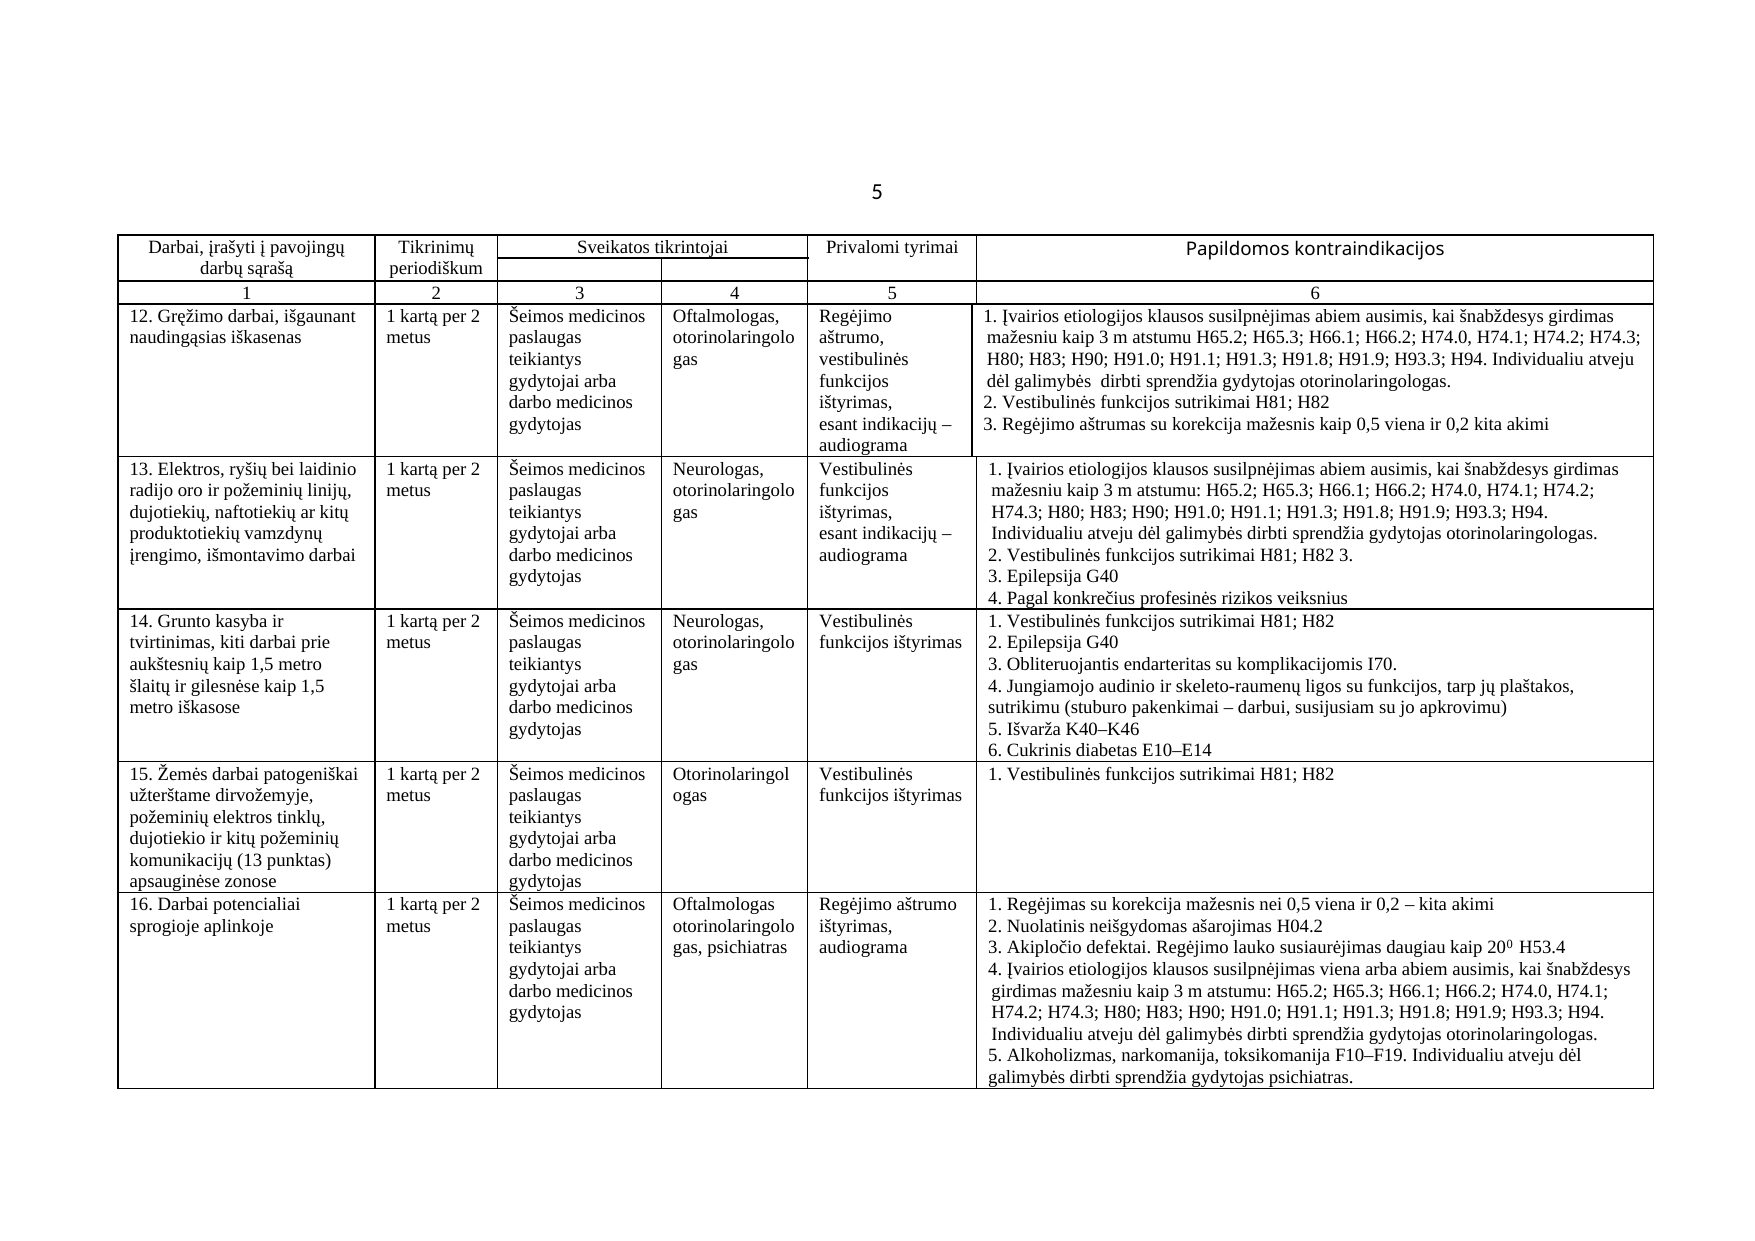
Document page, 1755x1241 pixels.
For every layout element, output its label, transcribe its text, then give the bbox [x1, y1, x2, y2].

table_cell 16. Darbai potencialiai sprogioje aplinkoje [119, 893, 374, 1087]
table_cell Vestibulinės funkcijos ištyrimas [808, 610, 976, 761]
table_cell Vestibulinės funkcijos ištyrimas [808, 762, 976, 892]
table_cell 1 kartą per 2 metus [376, 305, 497, 456]
table_header Sveikatos tikrintojai [498, 236, 807, 257]
table_cell Neurologas, otorinolaringologas [662, 610, 807, 761]
table_cell 1 [119, 282, 374, 303]
table_cell 1. Įvairios etiologijos klausos susilpnėjimas abiem ausimis, kai šnabždesys girdimas mažesniu kaip 3 m atstumu H65.2; H65.3; H66.1; H66.2; H74.0, H74.1; H74.2; H74.3; H80; H83; H90; H91.0; H91.1; H91.3; H91.8; H91.9; H93.3; H94. Individualiu atveju dėl galimybės dirbti sprendžia gydytojas otorinolaringologas. 2. Vestibulinės funkcijos sutrikimai H81; H82 3. Regėjimo aštrumas su korekcija mažesnis kaip 0,5 viena ir 0,2 kita akimi [973, 305, 1653, 456]
table_cell 1. Regėjimas su korekcija mažesnis nei 0,5 viena ir 0,2 – kita akimi 2. Nuolatinis neišgydomas ašarojimas H04.2 3. Akipločio defektai. Regėjimo lauko susiaurėjimas daugiau kaip 200 H53.4 4. Įvairios etiologijos klausos susilpnėjimas viena arba abiem ausimis, kai šnabždesys girdimas mažesniu kaip 3 m atstumu: H65.2; H65.3; H66.1; H66.2; H74.0, H74.1; H74.2; H74.3; H80; H83; H90; H91.0; H91.1; H91.3; H91.8; H91.9; H93.3; H94. Individualiu atveju dėl galimybės dirbti sprendžia gydytojas otorinolaringologas. 5. Alkoholizmas, narkomanija, toksikomanija F10–F19. Individualiu atveju dėl galimybės dirbti sprendžia gydytojas psichiatras. [977, 893, 1653, 1087]
table_header Darbai, įrašyti į pavojingų darbų sąrašą [119, 236, 374, 280]
table_cell 14. Grunto kasyba ir tvirtinimas, kiti darbai prie aukštesnių kaip 1,5 metro šlaitų ir gilesnėse kaip 1,5 metro iškasose [119, 610, 374, 761]
table_cell 1. Įvairios etiologijos klausos susilpnėjimas abiem ausimis, kai šnabždesys girdimas mažesniu kaip 3 m atstumu: H65.2; H65.3; H66.1; H66.2; H74.0, H74.1; H74.2; H74.3; H80; H83; H90; H91.0; H91.1; H91.3; H91.8; H91.9; H93.3; H94. Individualiu atveju dėl galimybės dirbti sprendžia gydytojas otorinolaringologas. 2. Vestibulinės funkcijos sutrikimai H81; H82 3. 3. Epilepsija G40 4. Pagal konkrečius profesinės rizikos veiksnius [977, 457, 1653, 608]
table_cell 15. Žemės darbai patogeniškai užterštame dirvožemyje, požeminių elektros tinklų, dujotiekio ir kitų požeminių komunikacijų (13 punktas) apsauginėse zonose [119, 762, 374, 892]
table_cell Šeimos medicinos paslaugas teikiantys gydytojai arba darbo medicinos gydytojas [498, 762, 661, 892]
table_cell 5 [808, 282, 976, 303]
table_cell Regėjimo aštrumo ištyrimas, audiograma [808, 893, 976, 1087]
table_cell Neurologas, otorinolaringologas [662, 457, 807, 608]
table_cell Oftalmologas otorinolaringologas, psichiatras [662, 893, 807, 1087]
table_cell 13. Elektros, ryšių bei laidinio radijo oro ir požeminių linijų, dujotiekių, naftotiekių ar kitų produktotiekių vamzdynų įrengimo, išmontavimo darbai [119, 457, 374, 608]
table_cell 1. Vestibulinės funkcijos sutrikimai H81; H82 [977, 762, 1653, 892]
table_cell Šeimos medicinos paslaugas teikiantys gydytojai arba darbo medicinos gydytojas [498, 305, 661, 456]
table_cell Vestibulinės funkcijos ištyrimas, esant indikacijų – audiograma [808, 457, 976, 608]
table_header Privalomi tyrimai [808, 236, 976, 280]
table_cell [662, 259, 807, 280]
table_cell Šeimos medicinos paslaugas teikiantys gydytojai arba darbo medicinos gydytojas [498, 610, 661, 761]
table_cell [498, 259, 661, 280]
table_header Tikrinimų periodiškumas [376, 236, 497, 280]
table_cell 2 [376, 282, 497, 303]
table_cell 6 [977, 282, 1653, 303]
table_cell 12. Gręžimo darbai, išgaunant naudingąsias iškasenas [119, 305, 374, 456]
table_cell Otorinolaringologas [662, 762, 807, 892]
table_cell 1. Vestibulinės funkcijos sutrikimai H81; H82 2. Epilepsija G40 3. Obliteruojantis endarteritas su komplikacijomis I70. 4. Jungiamojo audinio ir skeleto-raumenų ligos su funkcijos, tarp jų plaštakos, sutrikimu (stuburo pakenkimai – darbui, susijusiam su jo apkrovimu) 5. Išvarža K40–K46 6. Cukrinis diabetas E10–E14 [977, 610, 1653, 761]
table_cell 4 [662, 282, 807, 303]
table_cell 3 [498, 282, 661, 303]
table_cell 1 kartą per 2 metus [376, 893, 497, 1087]
table_cell 1 kartą per 2 metus [376, 762, 497, 892]
table_cell Regėjimo aštrumo, vestibulinės funkcijos ištyrimas, esant indikacijų – audiograma [808, 305, 971, 456]
table_header Papildomos kontraindikacijos [977, 236, 1653, 280]
table_cell Šeimos medicinos paslaugas teikiantys gydytojai arba darbo medicinos gydytojas [498, 457, 661, 608]
table_cell Oftalmologas, otorinolaringologas [662, 305, 807, 456]
table_cell 1 kartą per 2 metus [376, 610, 497, 761]
table_cell 1 kartą per 2 metus [376, 457, 497, 608]
table_cell Šeimos medicinos paslaugas teikiantys gydytojai arba darbo medicinos gydytojas [498, 893, 661, 1087]
